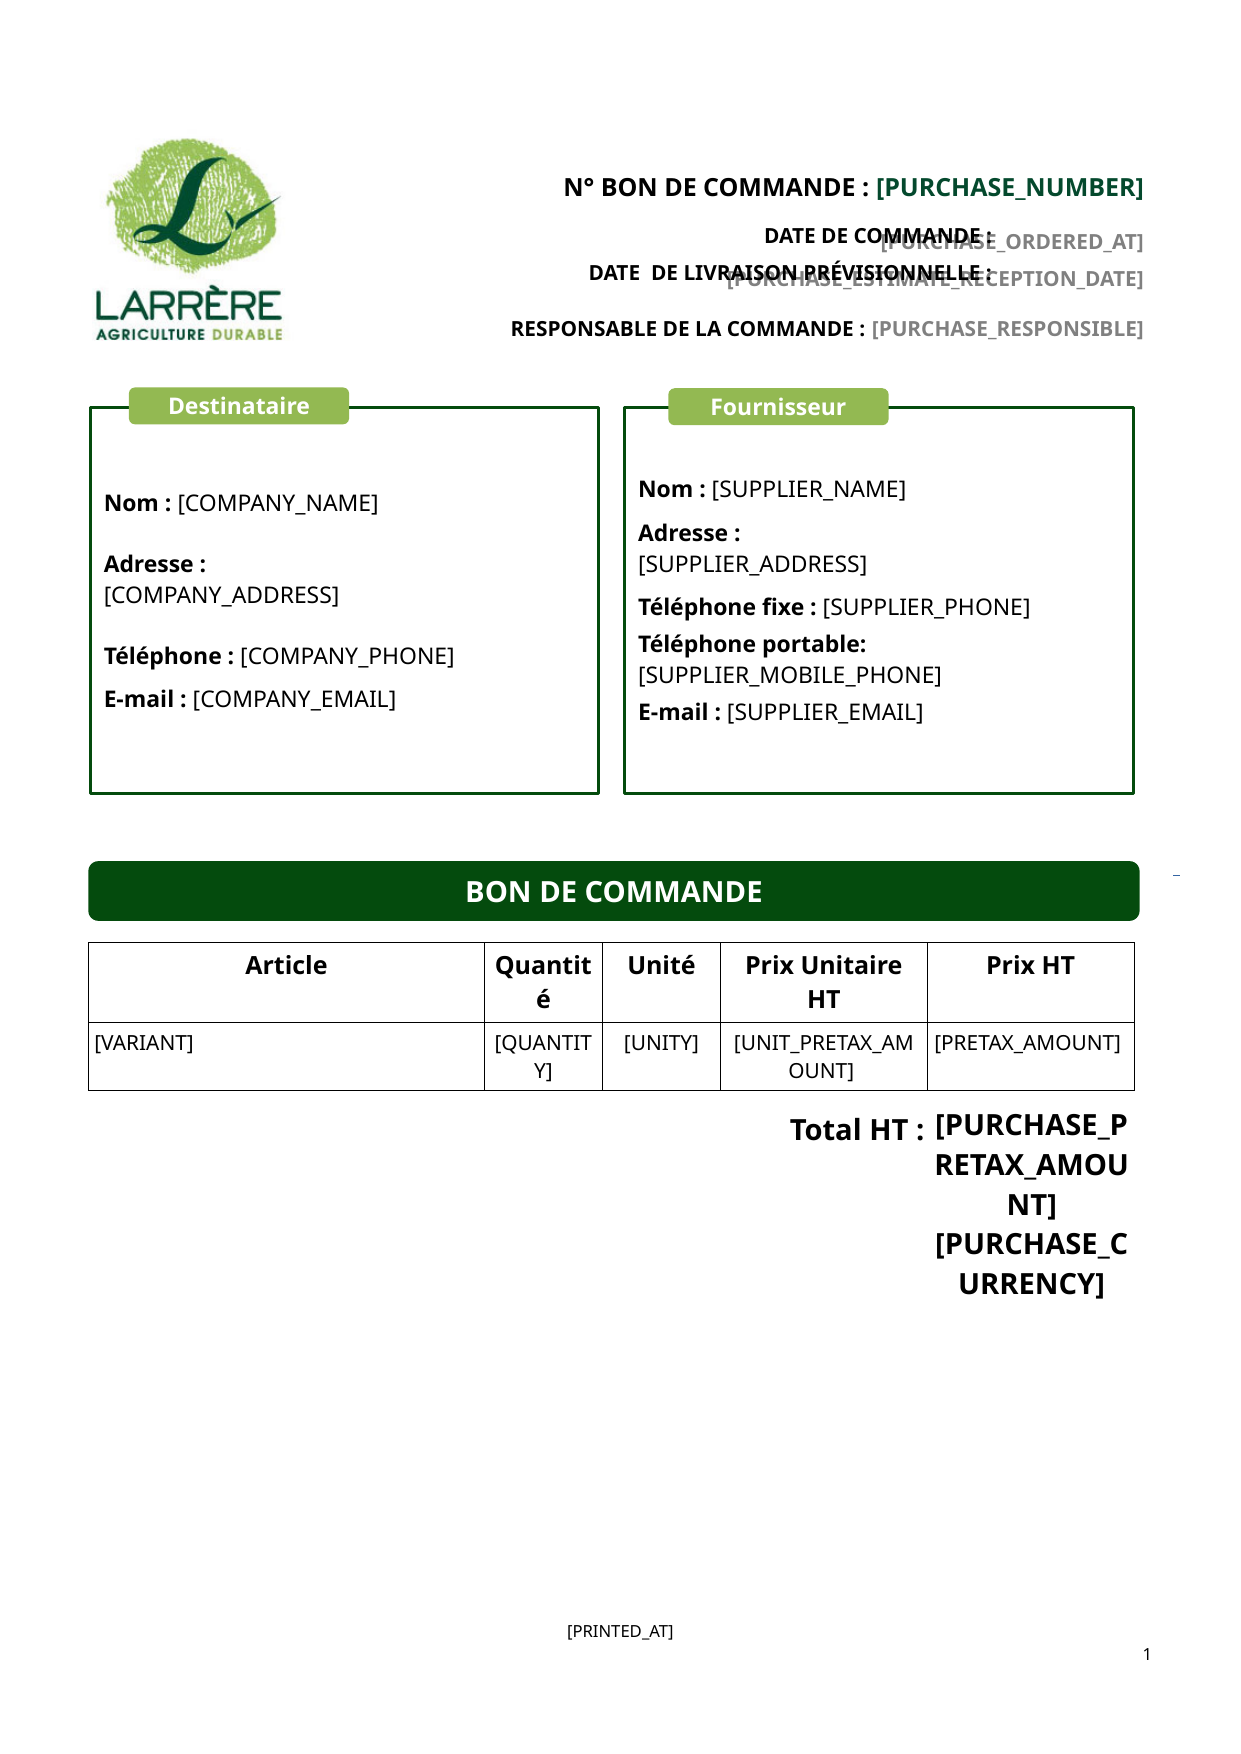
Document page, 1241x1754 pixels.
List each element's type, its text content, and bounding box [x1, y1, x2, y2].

table_header Quantité [485, 943, 602, 1022]
table_header Prix HT [928, 943, 1134, 1022]
table_cell [PRETAX_AMOUNT] [928, 1023, 1134, 1090]
table_header Unité [603, 943, 720, 1022]
table_header Article [89, 943, 484, 1022]
table_cell [UNITY] [603, 1023, 720, 1090]
table_header Prix Unitaire HT [721, 943, 927, 1022]
table_cell [QUANTITY] [485, 1023, 602, 1090]
table_cell [UNIT_PRETAX_AMOUNT] [721, 1023, 927, 1090]
picture [92, 121, 295, 341]
table_cell [VARIANT] [89, 1023, 484, 1090]
